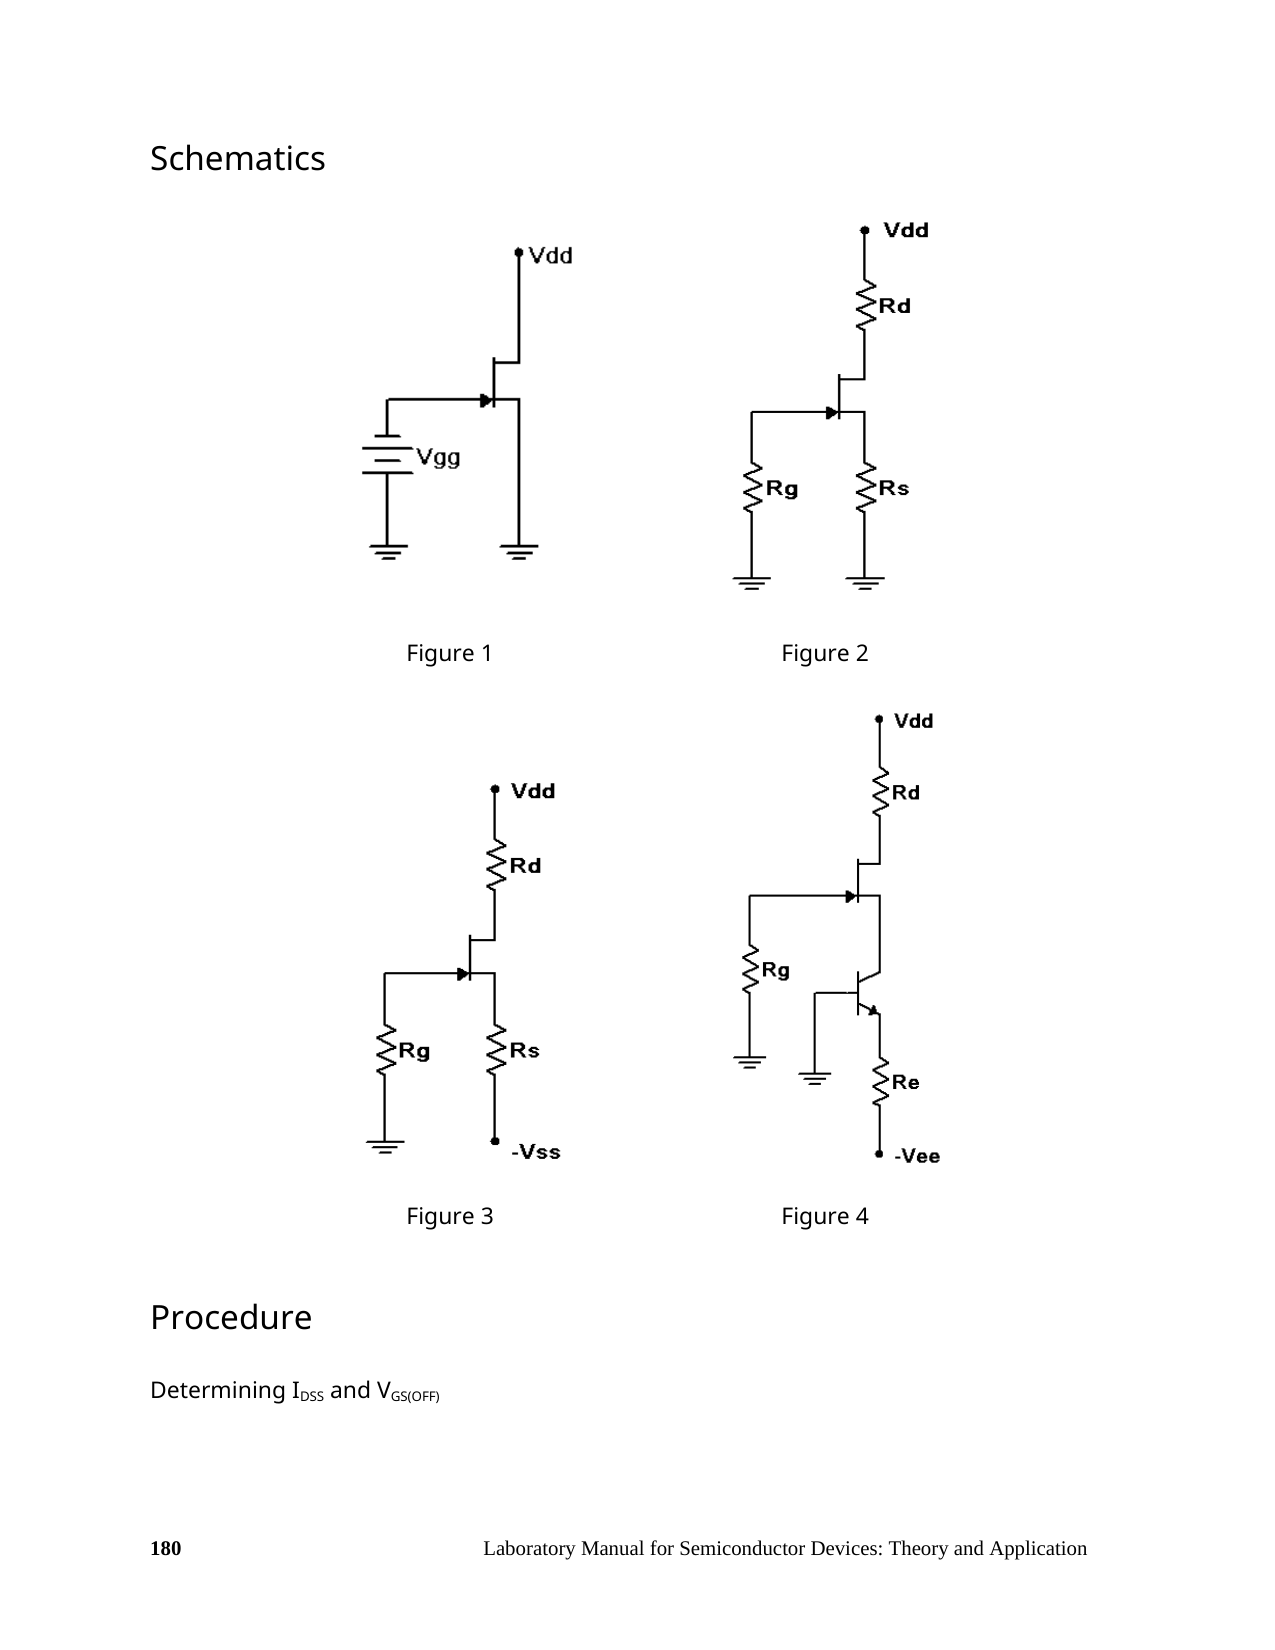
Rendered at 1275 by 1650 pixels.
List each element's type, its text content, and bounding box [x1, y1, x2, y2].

subtitle Schematics [150, 135, 1125, 180]
picture [711, 193, 939, 613]
text Figure 3 Figure 4 [150, 1200, 1125, 1231]
text Figure 1 Figure 2 [150, 637, 1125, 668]
picture [325, 764, 593, 1176]
picture [336, 201, 594, 613]
text Determining IDSS and VGS(OFF) [150, 1374, 1125, 1406]
text Procedure [150, 1294, 1125, 1339]
picture [700, 692, 950, 1176]
